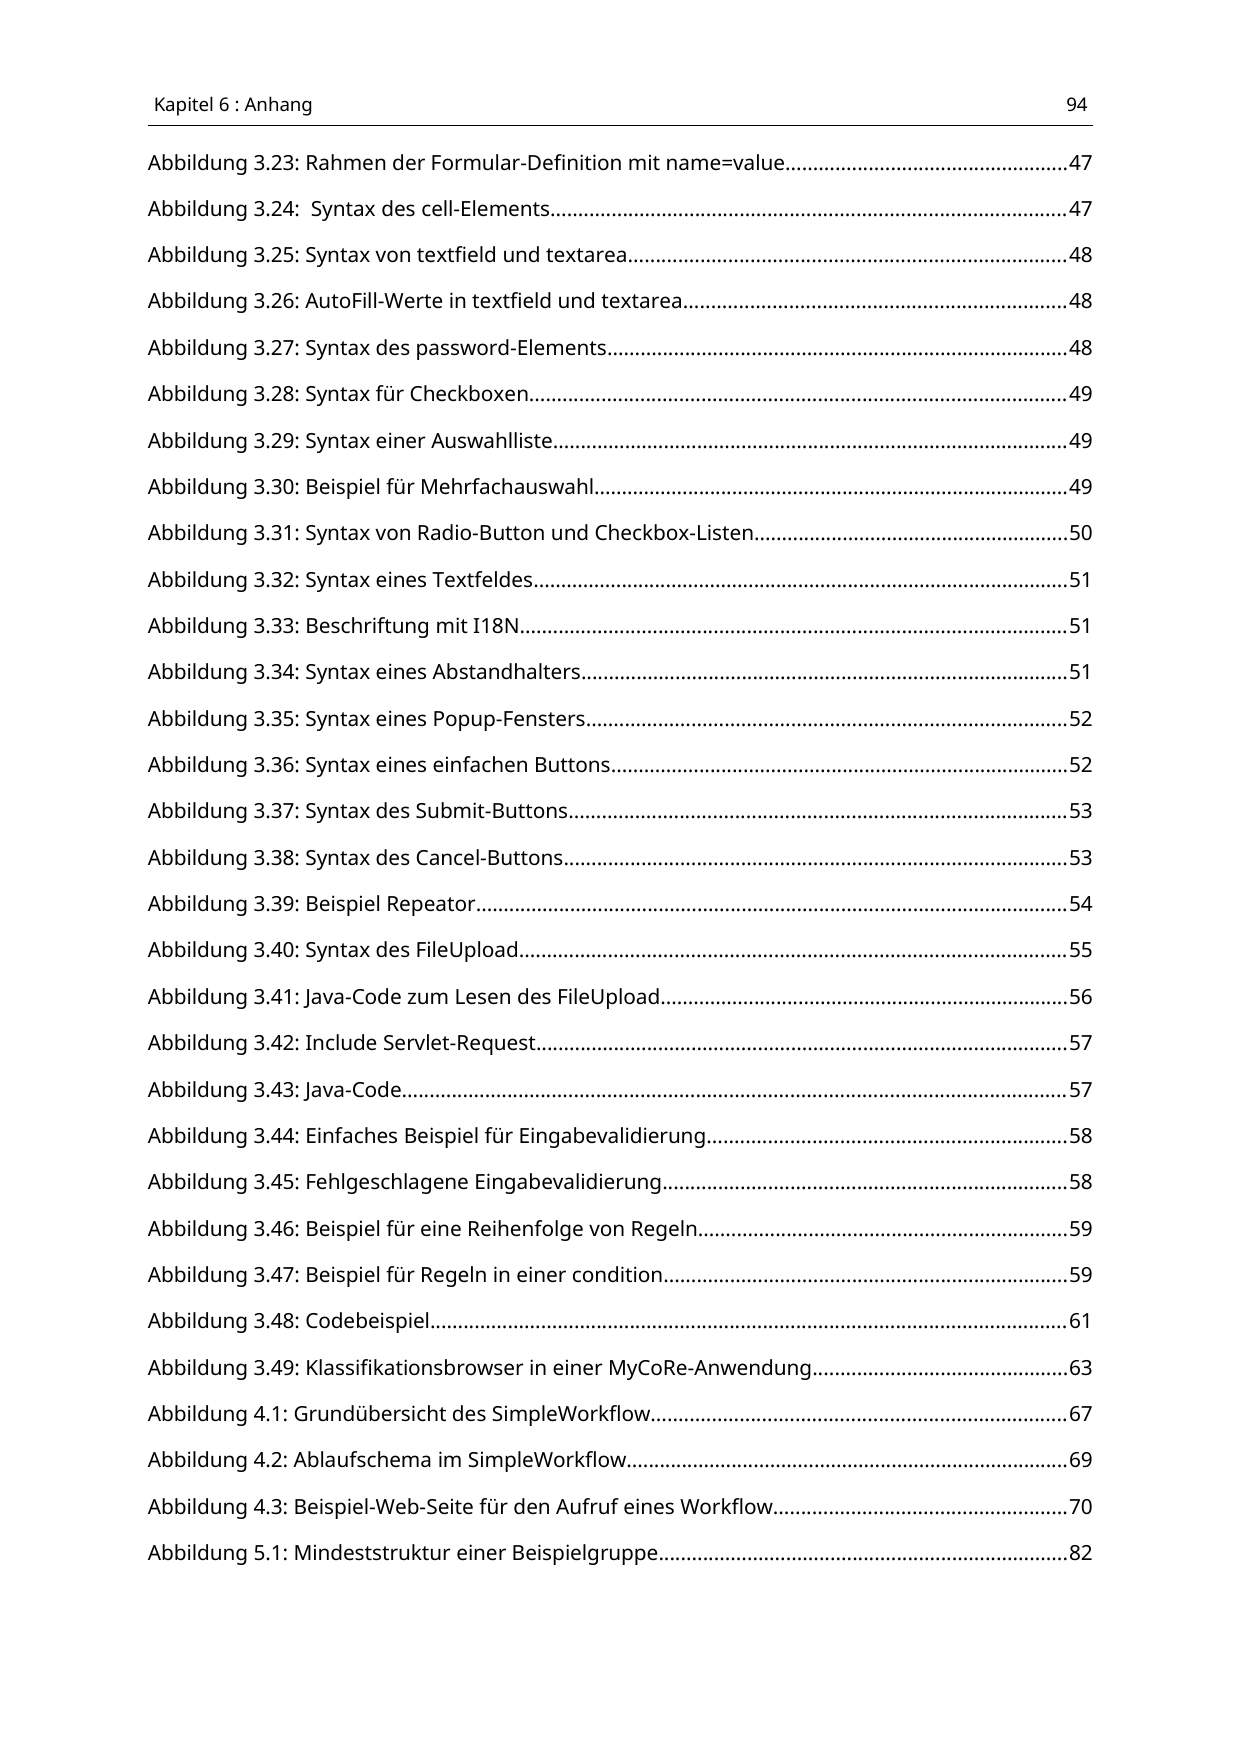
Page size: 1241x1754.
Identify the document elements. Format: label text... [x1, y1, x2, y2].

text Abbildung 3.33: Beschriftung mit I18N 51 [148, 611, 1092, 639]
text Abbildung 3.36: Syntax eines einfachen Buttons 52 [148, 750, 1092, 778]
text Abbildung 3.23: Rahmen der Formular-Definition mit name=value 47 [148, 148, 1092, 176]
text Abbildung 3.35: Syntax eines Popup-Fensters 52 [148, 704, 1092, 732]
text Abbildung 3.37: Syntax des Submit-Buttons 53 [148, 797, 1092, 825]
text Abbildung 3.49: Klassifikationsbrowser in einer MyCoRe-Anwendung 63 [148, 1353, 1092, 1381]
text Abbildung 4.1: Grundübersicht des SimpleWorkflow 67 [148, 1399, 1092, 1427]
text Abbildung 3.46: Beispiel für eine Reihenfolge von Regeln 59 [148, 1214, 1092, 1242]
text Abbildung 3.31: Syntax von Radio-Button und Checkbox-Listen 50 [148, 518, 1092, 547]
text Abbildung 3.28: Syntax für Checkboxen 49 [148, 379, 1092, 408]
text Abbildung 3.47: Beispiel für Regeln in einer condition 59 [148, 1260, 1092, 1288]
text Abbildung 3.45: Fehlgeschlagene Eingabevalidierung 58 [148, 1167, 1092, 1196]
text Abbildung 3.48: Codebeispiel 61 [148, 1306, 1092, 1335]
text Abbildung 4.2: Ablaufschema im SimpleWorkflow 69 [148, 1446, 1092, 1474]
text Abbildung 3.32: Syntax eines Textfeldes 51 [148, 565, 1092, 593]
text Abbildung 3.27: Syntax des password-Elements 48 [148, 333, 1092, 361]
text Abbildung 3.44: Einfaches Beispiel für Eingabevalidierung 58 [148, 1121, 1092, 1149]
text Abbildung 3.29: Syntax einer Auswahlliste 49 [148, 426, 1092, 454]
text Abbildung 3.42: Include Servlet-Request 57 [148, 1028, 1092, 1057]
text Abbildung 3.24: Syntax des cell-Elements 47 [148, 194, 1092, 222]
text Abbildung 3.34: Syntax eines Abstandhalters 51 [148, 657, 1092, 686]
text Abbildung 3.43: Java-Code 57 [148, 1075, 1092, 1103]
text Abbildung 3.30: Beispiel für Mehrfachauswahl 49 [148, 472, 1092, 500]
text Abbildung 3.41: Java-Code zum Lesen des FileUpload 56 [148, 982, 1092, 1010]
text Abbildung 5.1: Mindeststruktur einer Beispielgruppe 82 [148, 1538, 1092, 1566]
text Abbildung 3.26: AutoFill-Werte in textfield und textarea 48 [148, 287, 1092, 315]
text Abbildung 3.38: Syntax des Cancel-Buttons 53 [148, 843, 1092, 871]
text Abbildung 3.40: Syntax des FileUpload 55 [148, 936, 1092, 964]
text Abbildung 3.25: Syntax von textfield und textarea 48 [148, 240, 1092, 268]
text Abbildung 3.39: Beispiel Repeator 54 [148, 889, 1092, 917]
text Abbildung 4.3: Beispiel-Web-Seite für den Aufruf eines Workflow 70 [148, 1492, 1092, 1520]
